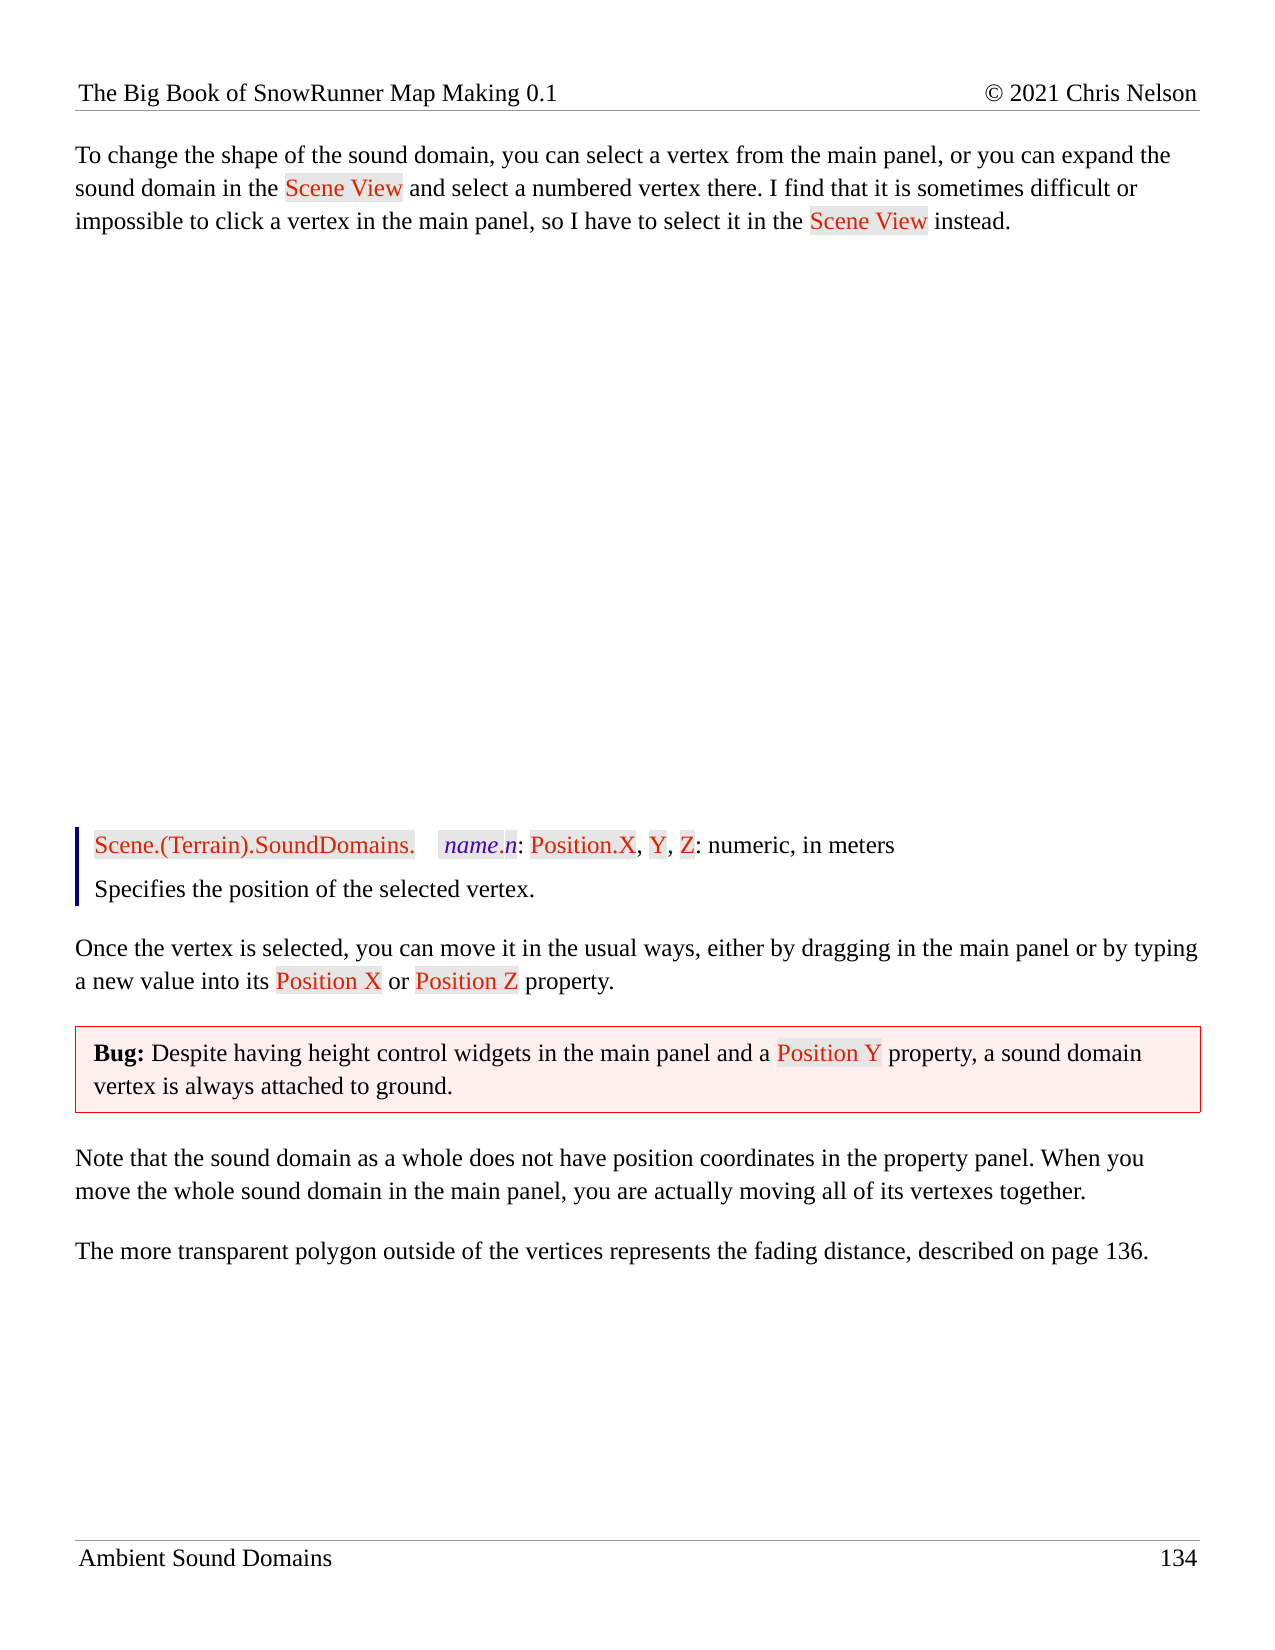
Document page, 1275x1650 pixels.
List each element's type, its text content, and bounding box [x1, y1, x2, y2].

text Specifies the position of the selected vertex. [79, 871, 1200, 906]
text The more transparent polygon outside of the vertices represents the fading distance, described on page 136. [75, 1236, 1200, 1265]
text To change the shape of the sound domain, you can select a vertex from the main panel, or you can expand the sound domain in the Scene View and select a numbered vertex there. I find that it is sometimes difficult or impossible to click a vertex in the main panel, so I have to select it in the Scene View instead. [75, 140, 1200, 235]
list Despite having height control widgets in the main panel and a Position Y property, a sound domain vertex is always attached to ground. [76, 1027, 1200, 1112]
text Scene.(Terrain).SoundDomains. name.n: Position.X, Y, Z: numeric, in meters [79, 827, 1200, 859]
text Once the vertex is selected, you can move it in the usual ways, either by dragging in the main panel or by typing a new value into its Position X or Position Z property. [75, 933, 1200, 994]
text Note that the sound domain as a whole does not have position coordinates in the property panel. When you move the whole sound domain in the main panel, you are actually moving all of its vertexes together. [75, 1143, 1200, 1205]
